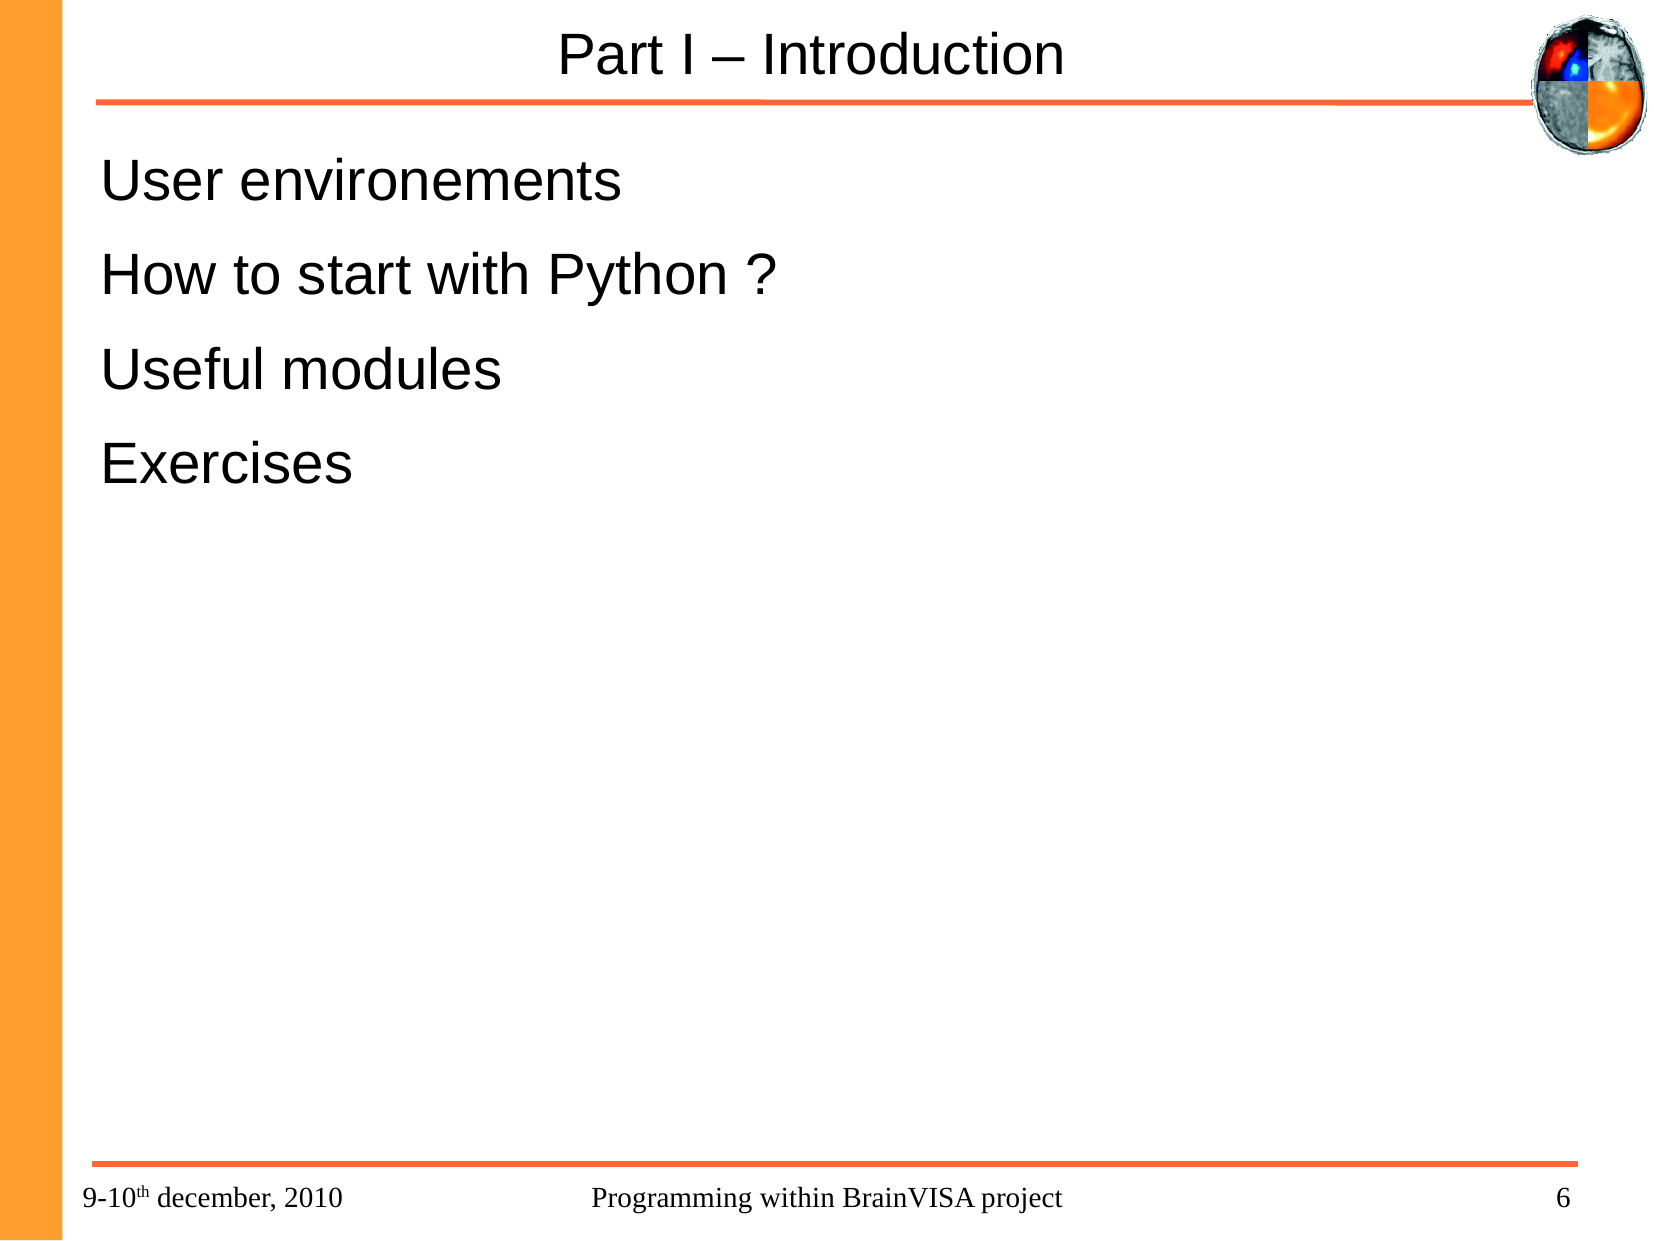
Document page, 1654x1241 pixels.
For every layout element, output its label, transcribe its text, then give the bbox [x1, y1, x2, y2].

picture [1530, 14, 1649, 157]
list User environements How to start with Python ? Useful modules Exercises [82, 147, 1571, 1094]
title Part I – Introduction [88, 21, 1536, 87]
